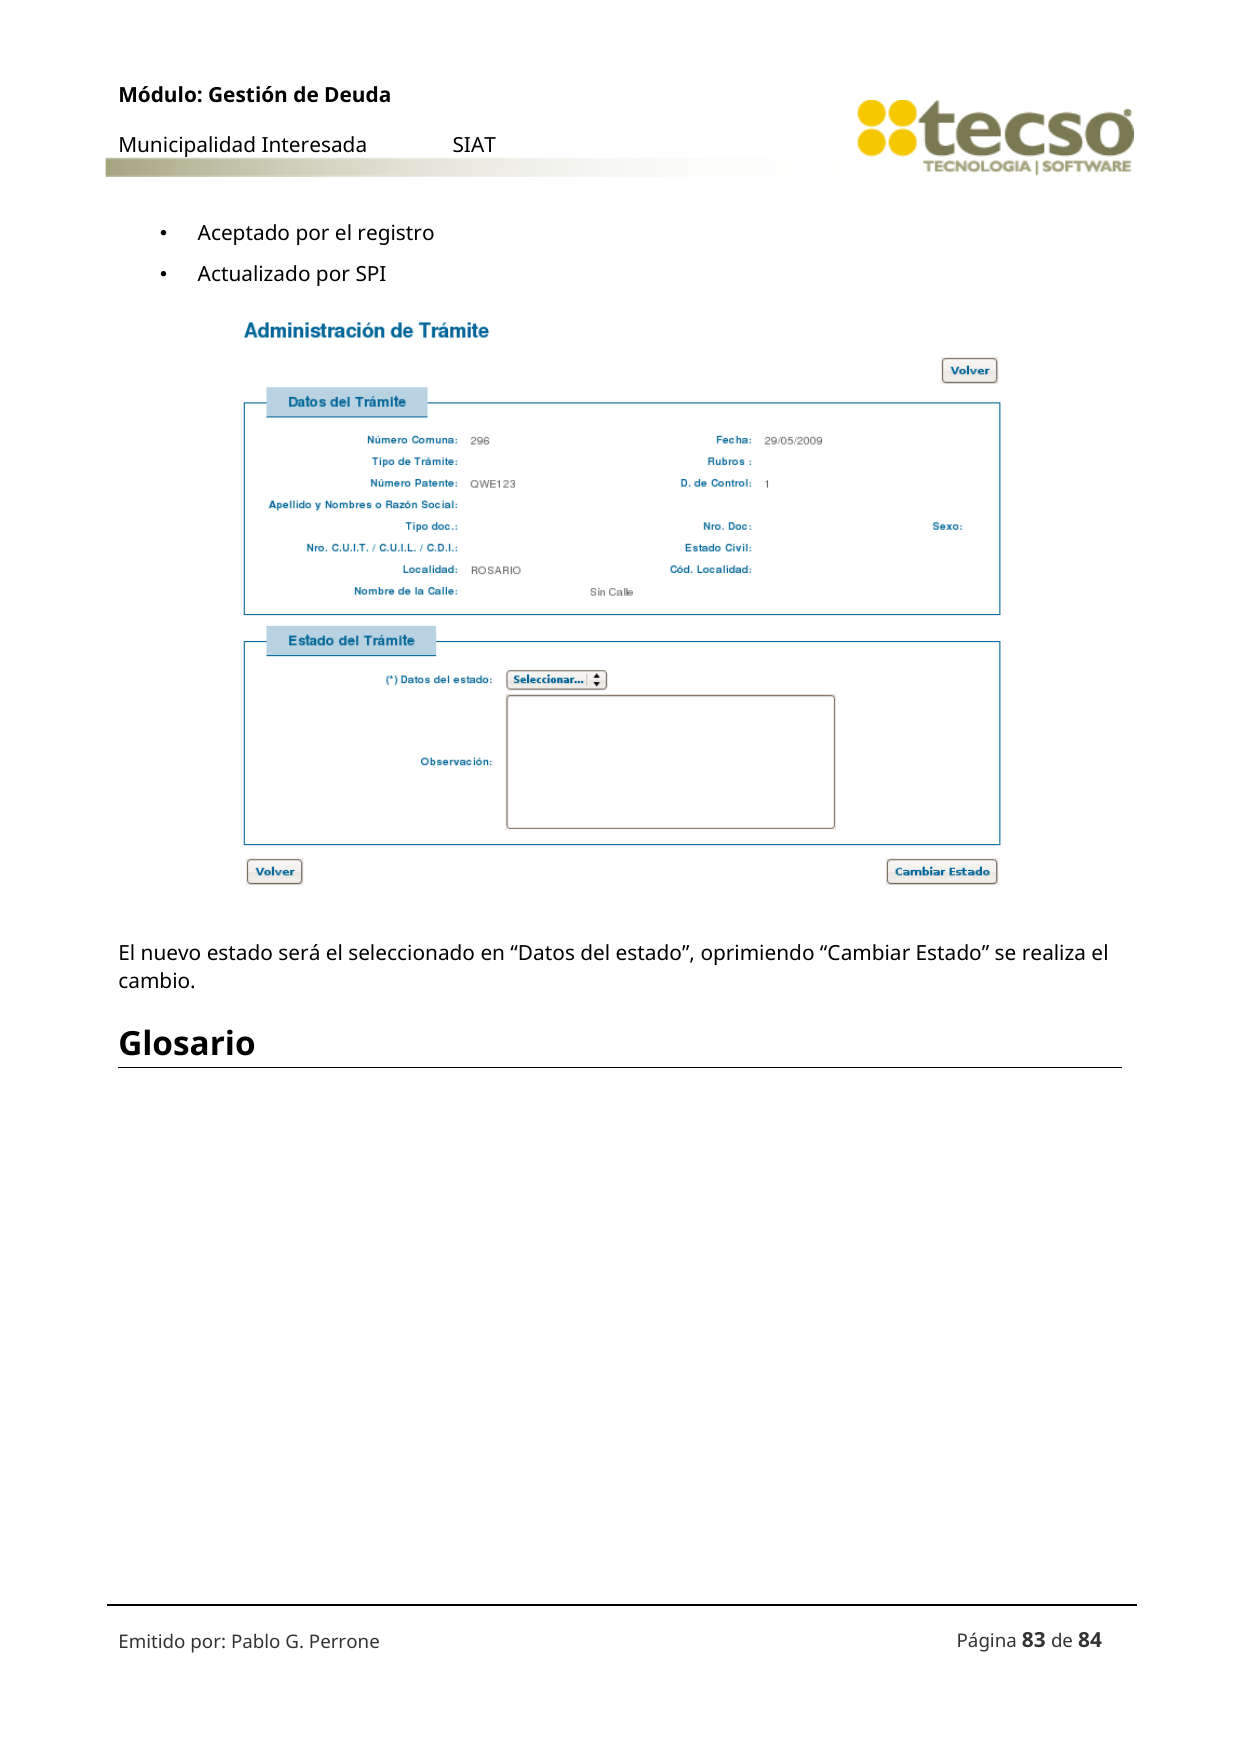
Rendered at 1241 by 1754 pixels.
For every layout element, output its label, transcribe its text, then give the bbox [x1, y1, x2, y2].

picture [233, 316, 1008, 897]
subtitle Glosario [118, 1020, 1122, 1067]
text El nuevo estado será el seleccionado en “Datos del estado”, oprimiendo “Cambiar Estado” se realiza el cambio. [118, 938, 1122, 995]
list Aceptado por el registro [160, 218, 1122, 246]
picture [105, 100, 1134, 177]
list Actualizado por SPI [160, 259, 1122, 287]
